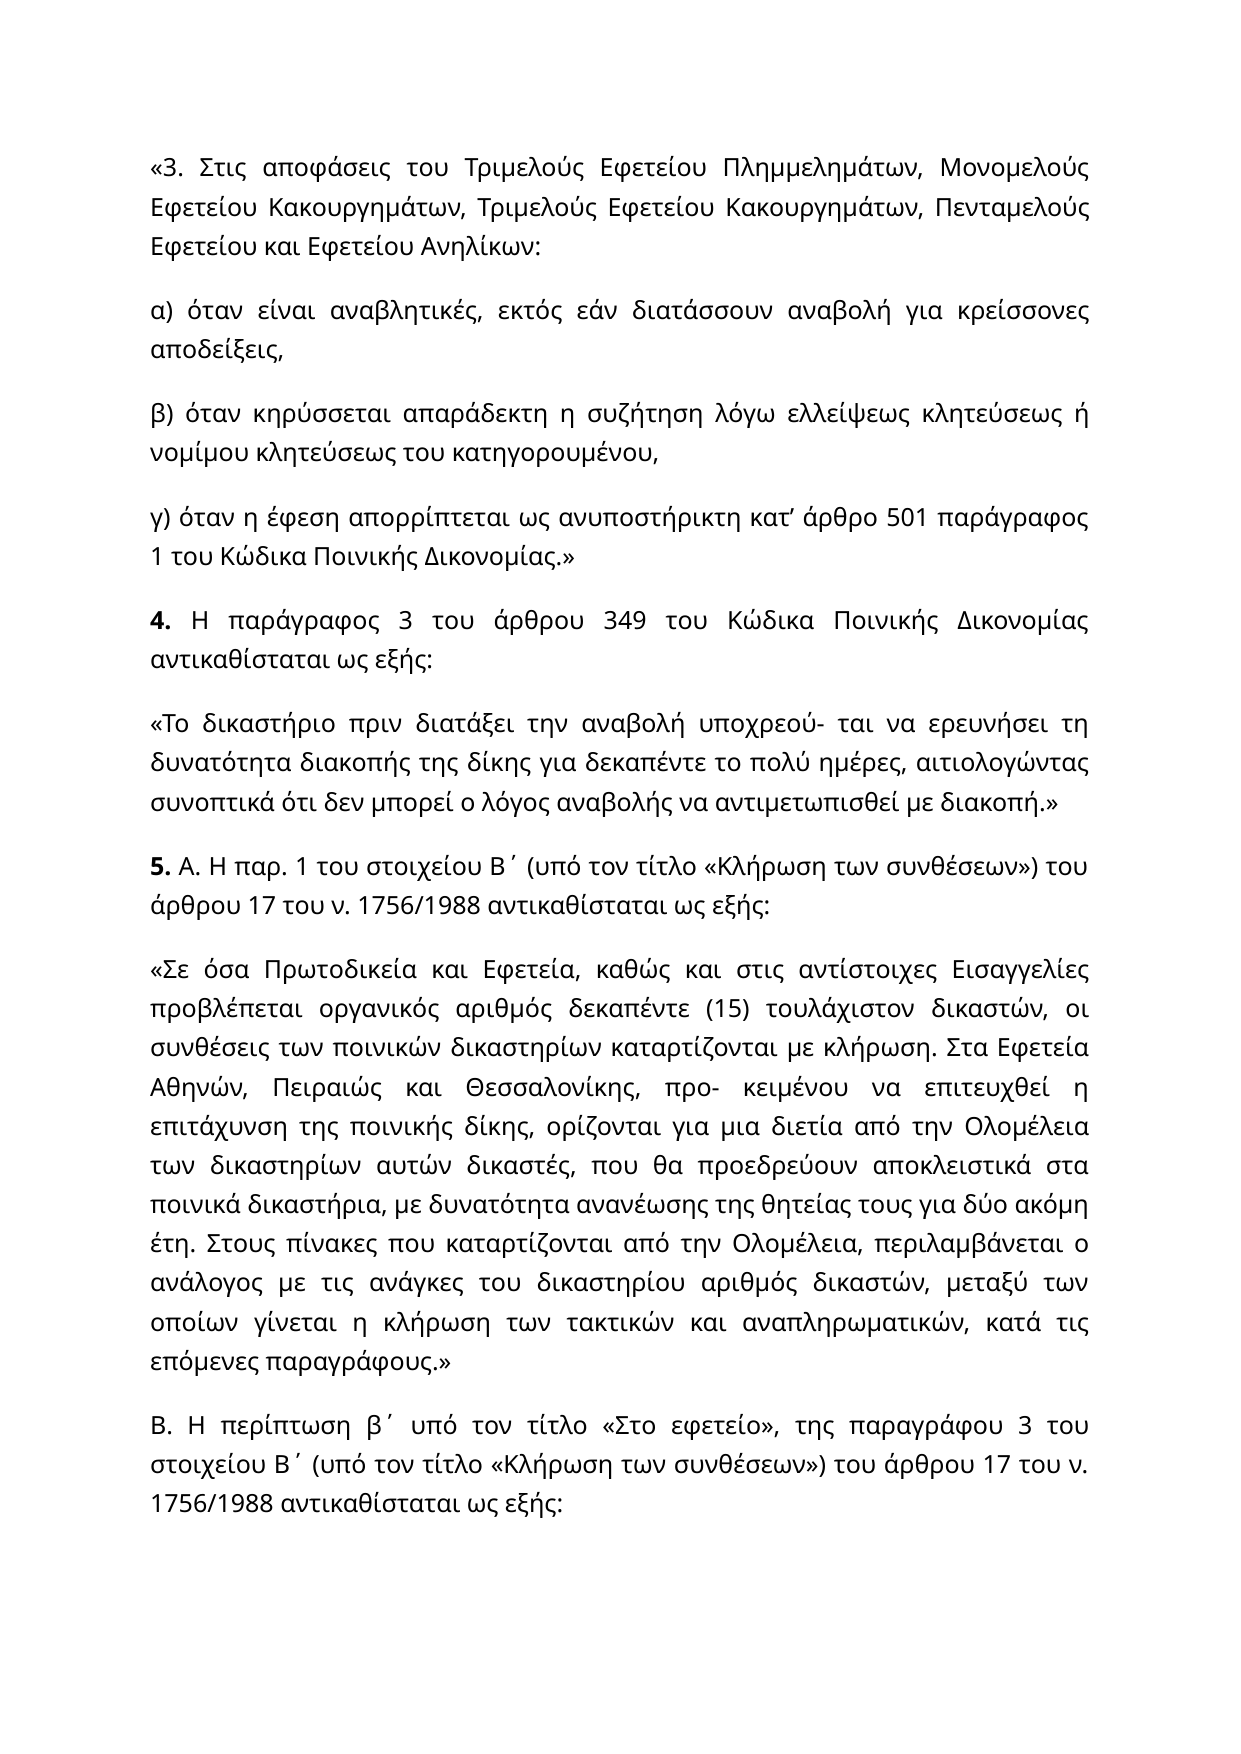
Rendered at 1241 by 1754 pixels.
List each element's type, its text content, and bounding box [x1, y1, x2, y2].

text α) όταν είναι αναβλητικές, εκτός εάν διατάσσουν αναβολή για κρείσσονες αποδείξεις, [150, 292, 1090, 366]
text β) όταν κηρύσσεται απαράδεκτη η συζήτηση λόγω ελλείψεως κλητεύσεως ή νομίμου κλητεύσεως του κατηγορουμένου, [150, 396, 1090, 469]
text 4. Η παράγραφος 3 του άρθρου 349 του Κώδικα Ποινικής Δικονομίας αντικαθίσταται ως εξής: [150, 602, 1090, 676]
text 5. Α. Η παρ. 1 του στοιχείου Β΄ (υπό τον τίτλο «Κλήρωση των συνθέσεων») του άρθρου 17 του ν. 1756/1988 αντικαθίσταται ως εξής: [150, 848, 1090, 922]
text γ) όταν η έφεση απορρίπτεται ως ανυποστήρικτη κατ’ άρθρο 501 παράγραφος 1 του Κώδικα Ποινικής Δικονομίας.» [150, 499, 1090, 572]
text «Το δικαστήριο πριν διατάξει την αναβολή υποχρεού- ται να ερευνήσει τη δυνατότητα διακοπής της δίκης για δεκαπέντε το πολύ ημέρες, αιτιολογώντας συνοπτικά ότι δεν μπορεί ο λόγος αναβολής να αντιμετωπισθεί με διακοπή.» [150, 706, 1090, 818]
text «3. Στις αποφάσεις του Τριμελούς Εφετείου Πλημμελημάτων, Μονομελούς Εφετείου Κακουργημάτων, Τριμελούς Εφετείου Κακουργημάτων, Πενταμελούς Εφετείου και Εφετείου Ανηλίκων: [150, 150, 1090, 262]
text «Σε όσα Πρωτοδικεία και Εφετεία, καθώς και στις αντίστοιχες Εισαγγελίες προβλέπεται οργανικός αριθμός δεκαπέντε (15) τουλάχιστον δικαστών, οι συνθέσεις των ποινικών δικαστηρίων καταρτίζονται με κλήρωση. Στα Εφετεία Αθηνών, Πειραιώς και Θεσσαλονίκης, προ- κειμένου να επιτευχθεί η επιτάχυνση της ποινικής δίκης, ορίζονται για μια διετία από την Ολομέλεια των δικαστηρίων αυτών δικαστές, που θα προεδρεύουν αποκλειστικά στα ποινικά δικαστήρια, με δυνατότητα ανανέωσης της θητείας τους για δύο ακόμη έτη. Στους πίνακες που καταρτίζονται από την Ολομέλεια, περιλαμβάνεται ο ανάλογος με τις ανάγκες του δικαστηρίου αριθμός δικαστών, μεταξύ των οποίων γίνεται η κλήρωση των τακτικών και αναπληρωματικών, κατά τις επόμενες παραγράφους.» [150, 952, 1090, 1377]
text Β. Η περίπτωση β΄ υπό τον τίτλο «Στο εφετείο», της παραγράφου 3 του στοιχείου Β΄ (υπό τον τίτλο «Κλήρωση των συνθέσεων») του άρθρου 17 του ν. 1756/1988 αντικαθίσταται ως εξής: [150, 1407, 1090, 1520]
